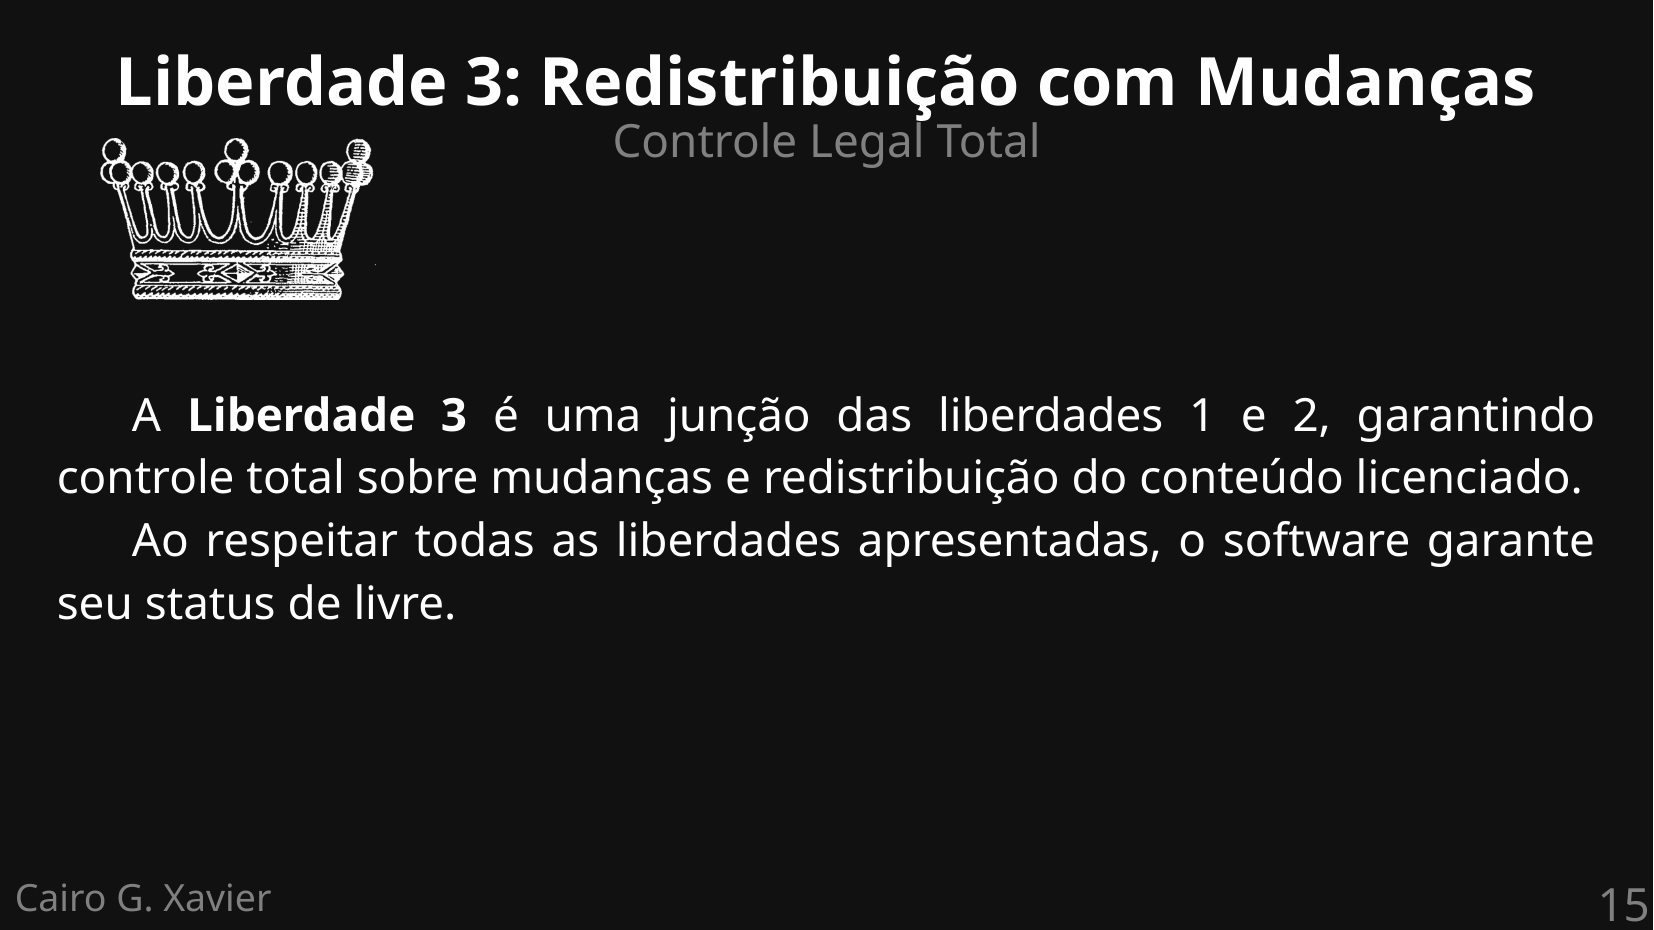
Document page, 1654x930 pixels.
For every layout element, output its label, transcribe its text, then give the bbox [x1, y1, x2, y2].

text_box [1425, 865, 1651, 930]
text_box Liberdade 3: Redistribuição com Mudanças [82, 37, 1571, 97]
text_box A Liberdade 3 é uma junção das liberdades 1 e 2, garantindo controle total sobre mudanças e redistribuição do conteúdo licenciado. Ao respeitar todas as liberdades apresentadas, o software garante seu status de livre. [42, 375, 1611, 788]
picture [100, 139, 376, 301]
text_box Controle Legal Total [82, 97, 1571, 182]
text_box Cairo G. Xavier [0, 867, 311, 930]
